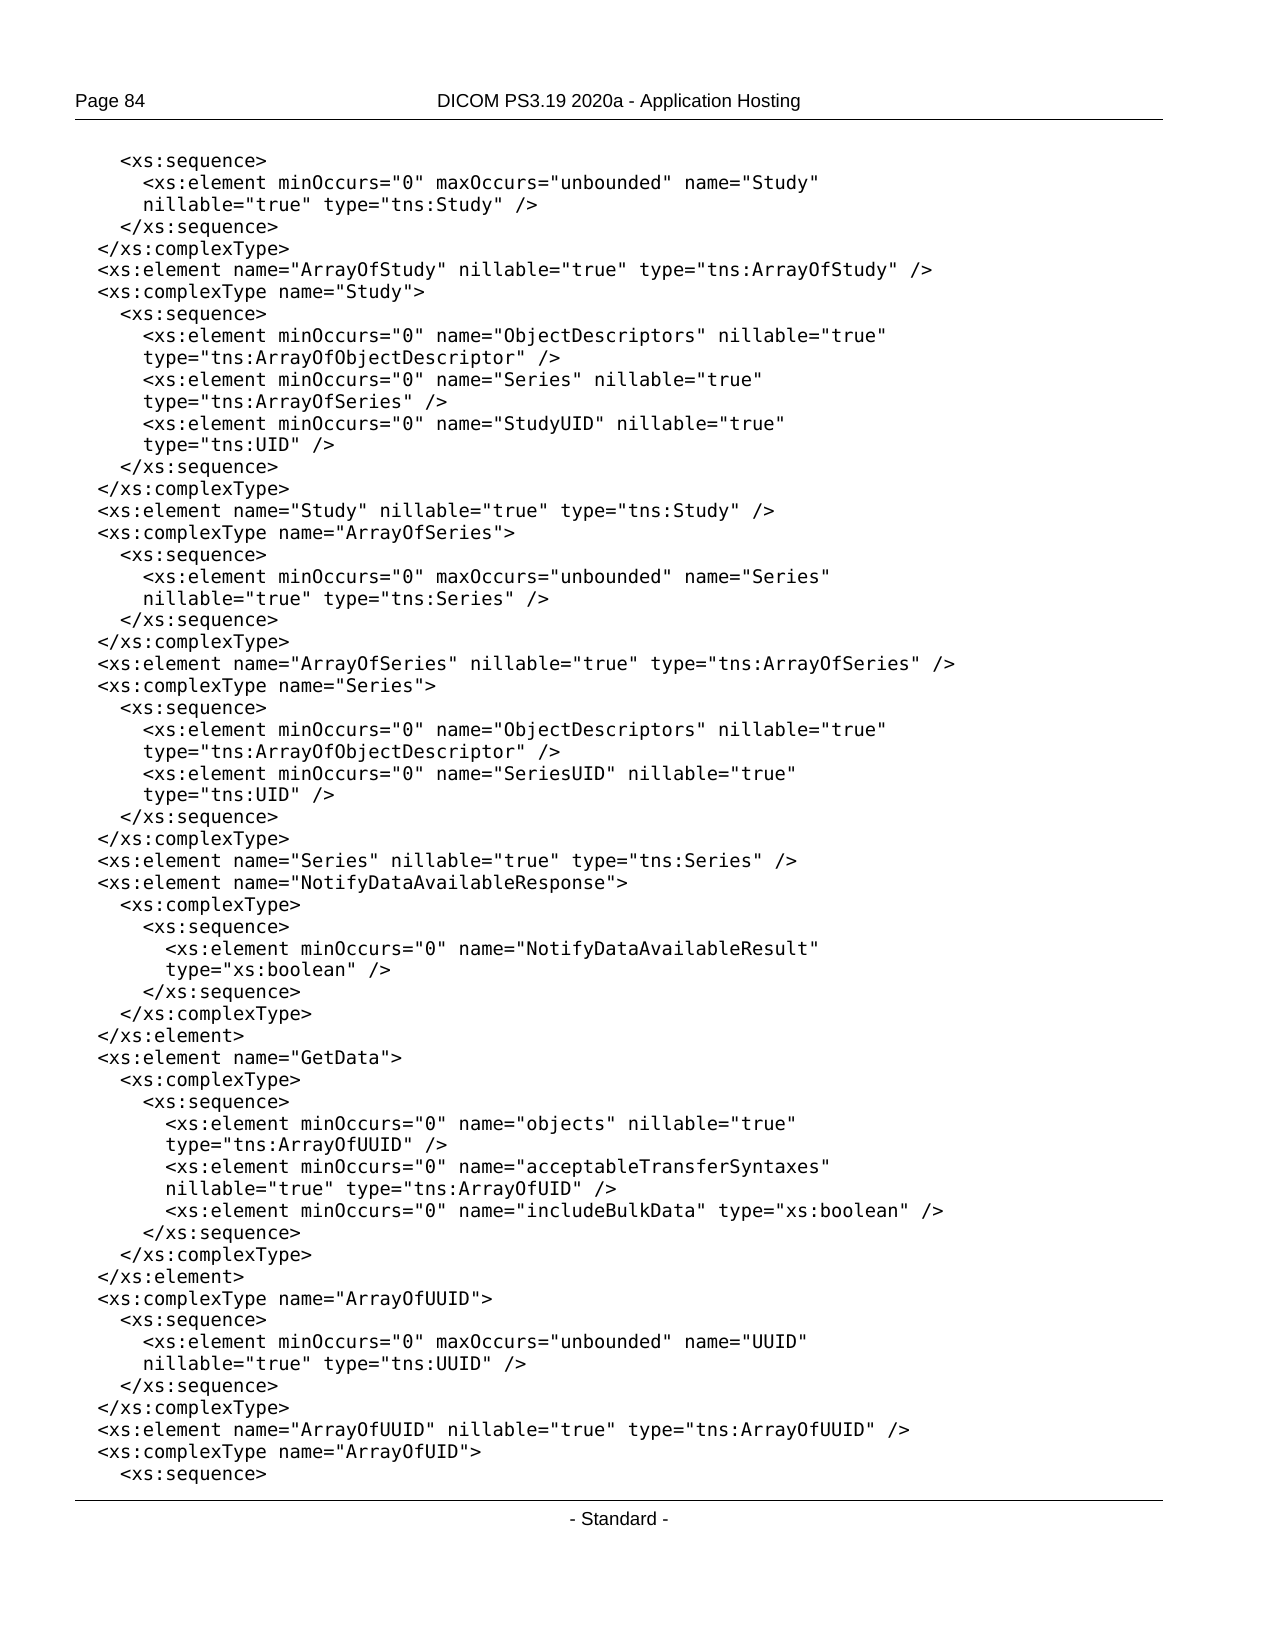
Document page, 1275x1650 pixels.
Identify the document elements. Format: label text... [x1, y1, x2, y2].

text <xs:sequence> <xs:element minOccurs="0" maxOccurs="unbounded" name="Study" nillable="true" type="tns:Study" /> </xs:sequence> </xs:complexType> <xs:element name="ArrayOfStudy" nillable="true" type="tns:ArrayOfStudy" /> <xs:complexType name="Study"> <xs:sequence> <xs:element minOccurs="0" name="ObjectDescriptors" nillable="true" type="tns:ArrayOfObjectDescriptor" /> <xs:element minOccurs="0" name="Series" nillable="true" type="tns:ArrayOfSeries" /> <xs:element minOccurs="0" name="StudyUID" nillable="true" type="tns:UID" /> </xs:sequence> </xs:complexType> <xs:element name="Study" nillable="true" type="tns:Study" /> <xs:complexType name="ArrayOfSeries"> <xs:sequence> <xs:element minOccurs="0" maxOccurs="unbounded" name="Series" nillable="true" type="tns:Series" /> </xs:sequence> </xs:complexType> <xs:element name="ArrayOfSeries" nillable="true" type="tns:ArrayOfSeries" /> <xs:complexType name="Series"> <xs:sequence> <xs:element minOccurs="0" name="ObjectDescriptors" nillable="true" type="tns:ArrayOfObjectDescriptor" /> <xs:element minOccurs="0" name="SeriesUID" nillable="true" type="tns:UID" /> </xs:sequence> </xs:complexType> <xs:element name="Series" nillable="true" type="tns:Series" /> <xs:element name="NotifyDataAvailableResponse"> <xs:complexType> <xs:sequence> <xs:element minOccurs="0" name="NotifyDataAvailableResult" type="xs:boolean" /> </xs:sequence> </xs:complexType> </xs:element> <xs:element name="GetData"> <xs:complexType> <xs:sequence> <xs:element minOccurs="0" name="objects" nillable="true" type="tns:ArrayOfUUID" /> <xs:element minOccurs="0" name="acceptableTransferSyntaxes" nillable="true" type="tns:ArrayOfUID" /> <xs:element minOccurs="0" name="includeBulkData" type="xs:boolean" /> </xs:sequence> </xs:complexType> </xs:element> <xs:complexType name="ArrayOfUUID"> <xs:sequence> <xs:element minOccurs="0" maxOccurs="unbounded" name="UUID" nillable="true" type="tns:UUID" /> </xs:sequence> </xs:complexType> <xs:element name="ArrayOfUUID" nillable="true" type="tns:ArrayOfUUID" /> <xs:complexType name="ArrayOfUID"> <xs:sequence> [75, 150, 1162, 1484]
